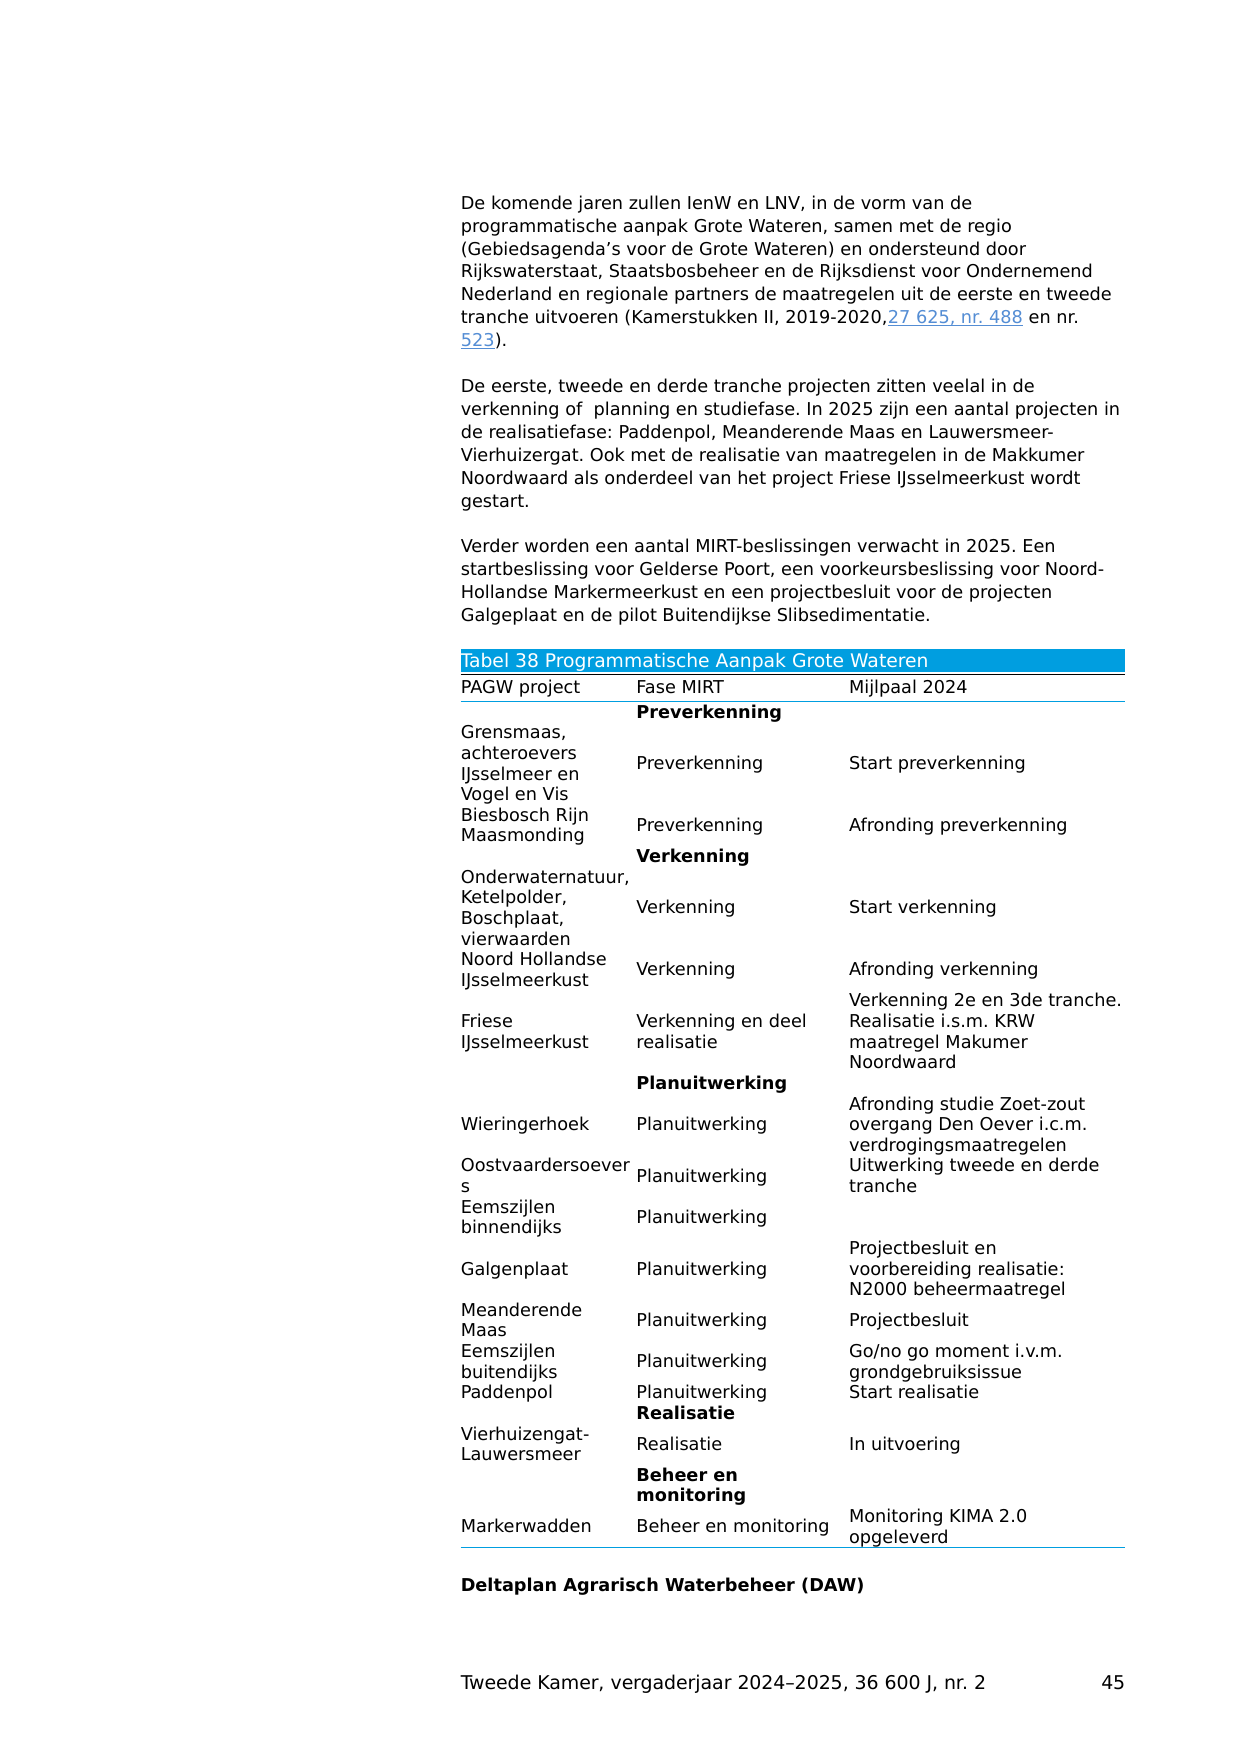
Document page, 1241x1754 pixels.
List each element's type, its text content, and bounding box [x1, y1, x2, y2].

table_cell Planuitwerking [633, 1382, 846, 1403]
table_cell Vierhuizengat-Lauwersmeer [461, 1424, 633, 1465]
table_cell Preverkenning [633, 722, 846, 805]
table_cell Verkenning [633, 846, 846, 867]
table_cell Grensmaas, achteroevers IJsselmeer en Vogel en Vis [461, 722, 633, 805]
table_cell Friese IJsselmeerkust [461, 990, 633, 1073]
table_cell [846, 702, 1125, 722]
table_cell [846, 1403, 1125, 1423]
table_cell Beheer en monitoring [633, 1465, 846, 1506]
table_cell [846, 1465, 1125, 1506]
text De komende jaren zullen IenW en LNV, in de vorm van de programmatische aanpak Grote Wateren, samen met de regio (Gebiedsagenda’s voor de Grote Wateren) en ondersteund door Rijkswaterstaat, Staatsbosbeheer en de Rijksdienst voor Ondernemend Nederland en regionale partners de maatregelen uit de eerste en tweede tranche uitvoeren (Kamerstukken II, 2019-2020,27 625, nr. 488 en nr. 523). [461, 191, 1125, 351]
table_cell Monitoring KIMA 2.0 opgeleverd [846, 1506, 1125, 1547]
table_cell Preverkenning [633, 702, 846, 722]
table_cell Noord Hollandse IJsselmeerkust [461, 949, 633, 990]
table_cell Verkenning 2e en 3de tranche. Realisatie i.s.m. KRW maatregel Makumer Noordwaard [846, 990, 1125, 1073]
table_cell Planuitwerking [633, 1197, 846, 1238]
table_cell Afronding verkenning [846, 949, 1125, 990]
table_cell [461, 1403, 633, 1423]
table_cell Verkenning [633, 867, 846, 949]
table_cell Planuitwerking [633, 1341, 846, 1382]
table_cell Afronding studie Zoet-zout overgang Den Oever i.c.m. verdrogingsmaatregelen [846, 1094, 1125, 1155]
table_cell Fase MIRT [633, 675, 846, 701]
table_cell Oostvaardersoevers [461, 1155, 633, 1197]
table_cell Start verkenning [846, 867, 1125, 949]
table_cell Markerwadden [461, 1506, 633, 1547]
table_cell Planuitwerking [633, 1155, 846, 1197]
table_cell Eemszijlen binnendijks [461, 1197, 633, 1238]
table_cell Afronding preverkenning [846, 805, 1125, 846]
table_cell Planuitwerking [633, 1073, 846, 1093]
table_cell Uitwerking tweede en derde tranche [846, 1155, 1125, 1197]
table_cell Projectbesluit en voorbereiding realisatie: N2000 beheermaatregel [846, 1238, 1125, 1300]
table_cell Start preverkenning [846, 722, 1125, 805]
table_cell Paddenpol [461, 1382, 633, 1403]
text Deltaplan Agrarisch Waterbeheer (DAW) [461, 1573, 1125, 1596]
table_cell Mijlpaal 2024 [846, 675, 1125, 701]
table_cell Onderwaternatuur, Ketelpolder, Boschplaat, vierwaarden [461, 867, 633, 949]
table_cell Wieringerhoek [461, 1094, 633, 1155]
table_cell Planuitwerking [633, 1300, 846, 1341]
table_cell In uitvoering [846, 1424, 1125, 1465]
table_cell Realisatie [633, 1403, 846, 1423]
table_cell Go/no go moment i.v.m. grondgebruiksissue [846, 1341, 1125, 1382]
text De eerste, tweede en derde tranche projecten zitten veelal in de verkenning of planning en studiefase. In 2025 zijn een aantal projecten in de realisatiefase: Paddenpol, Meanderende Maas en Lauwersmeer-Vierhuizergat. Ook met de realisatie van maatregelen in de Makkumer Noordwaard als onderdeel van het project Friese IJsselmeerkust wordt gestart. [461, 374, 1125, 512]
table_cell [846, 846, 1125, 867]
table_cell Planuitwerking [633, 1094, 846, 1155]
table_cell [461, 1465, 633, 1506]
table_cell Realisatie [633, 1424, 846, 1465]
table_cell [461, 846, 633, 867]
table_cell Meanderende Maas [461, 1300, 633, 1341]
table_cell [846, 1197, 1125, 1238]
table_cell Start realisatie [846, 1382, 1125, 1403]
table_cell Biesbosch Rijn Maasmonding [461, 805, 633, 846]
table_cell Verkenning en deel realisatie [633, 990, 846, 1073]
table_cell Galgenplaat [461, 1238, 633, 1300]
table_cell Beheer en monitoring [633, 1506, 846, 1547]
table_cell Preverkenning [633, 805, 846, 846]
table_cell [461, 1073, 633, 1093]
table_cell PAGW project [461, 675, 633, 701]
table_cell [461, 702, 633, 722]
table_cell Eemszijlen buitendijks [461, 1341, 633, 1382]
table_cell Planuitwerking [633, 1238, 846, 1300]
table_cell Verkenning [633, 949, 846, 990]
table_cell Projectbesluit [846, 1300, 1125, 1341]
table_cell [846, 1073, 1125, 1093]
text Verder worden een aantal MIRT-beslissingen verwacht in 2025. Een startbeslissing voor Gelderse Poort, een voorkeursbeslissing voor Noord-Hollandse Markermeerkust en een projectbesluit voor de projecten Galgeplaat en de pilot Buitendijkse Slibsedimentatie. [461, 534, 1125, 626]
